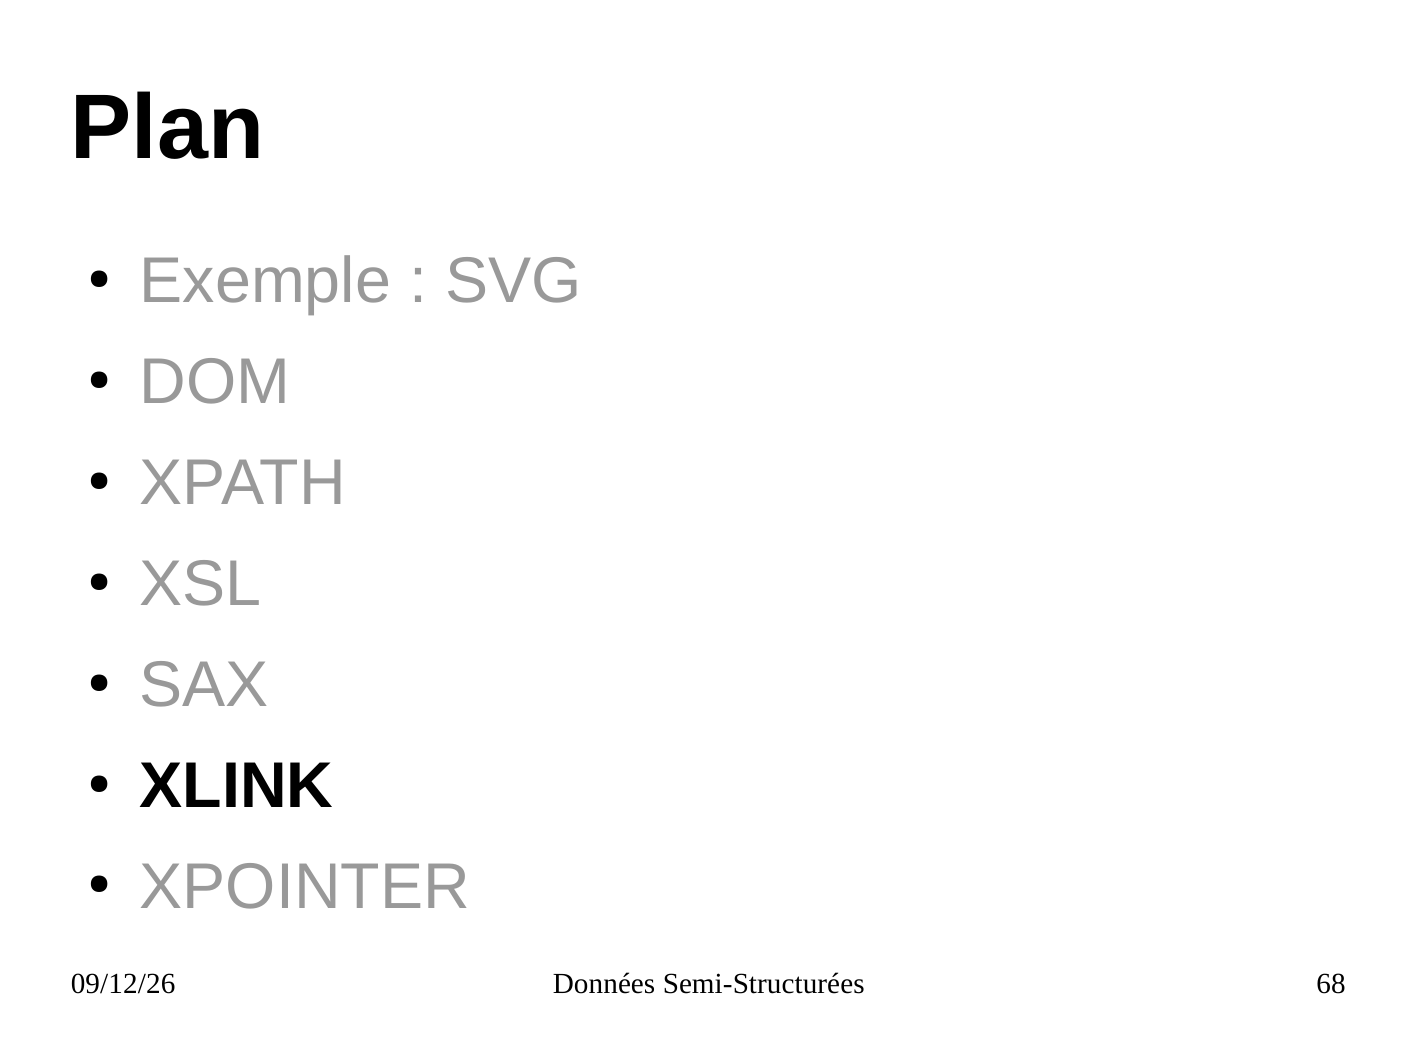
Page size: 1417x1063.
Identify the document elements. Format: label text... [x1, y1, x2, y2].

title Plan [70, 42, 1346, 212]
list Exemple : SVG DOM XPATH XSL SAX XLINK XPOINTER [70, 244, 1346, 925]
